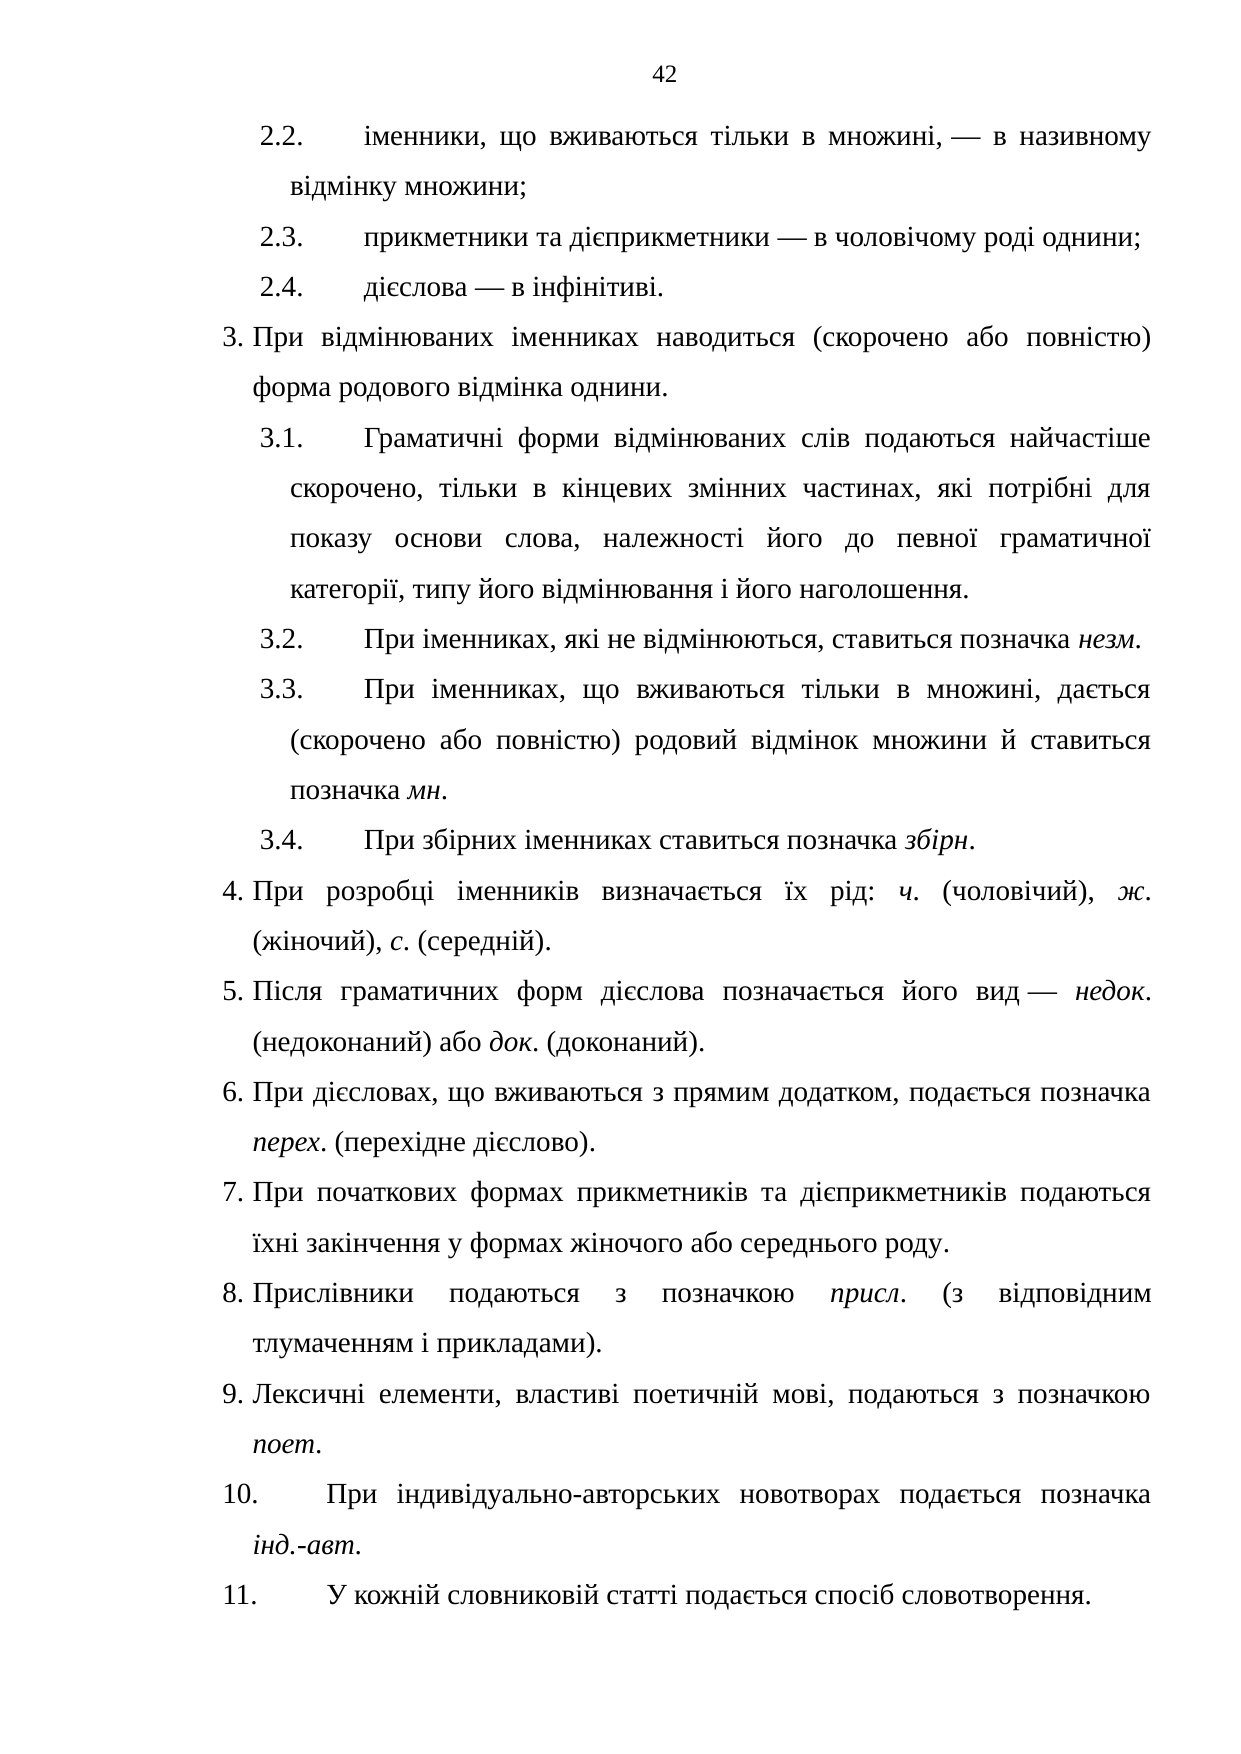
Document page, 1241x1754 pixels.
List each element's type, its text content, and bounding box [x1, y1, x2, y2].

list Прислівники подаються з позначкою присл. (з відповідним тлумаченням і прикладами). [215, 1275, 1152, 1359]
list прикметники та дієприкметники — в чоловічому роді однини; [252, 219, 1152, 252]
list При початкових формах прикметників та дієприкметників подаються їхні закінчення у формах жіночого або середнього роду. [215, 1174, 1152, 1258]
list При іменниках, що вживаються тільки в множині, дається (скорочено або повністю) родовий відмінок множини й ставиться позначка мн. [252, 671, 1152, 806]
list Лексичні елементи, властиві поетичній мові, подаються з позначкою поет. [215, 1376, 1152, 1460]
list дієслова — в інфінітиві. [252, 269, 1152, 302]
list При індивідуально-авторських новотворах подається позначка інд.-авт. [215, 1476, 1152, 1560]
list При дієсловах, що вживаються з прямим додатком, подається позначка перех. (перехідне дієслово). [215, 1074, 1152, 1158]
list У кожній словниковій статті подається спосіб словотворення. [215, 1577, 1152, 1611]
list Граматичні форми відмінюваних слів подаються найчастіше скорочено, тільки в кінцевих змінних частинах, які потрібні для показу основи слова, належності його до певної граматичної категорії, типу його відмінювання і його наголошення. [252, 420, 1152, 604]
list іменники, що вживаються тільки в множині, — в називному відмінку множини; [252, 118, 1152, 202]
list Після граматичних форм дієслова позначається його вид — недок. (недоконаний) або док. (доконаний). [215, 973, 1152, 1057]
list При збірних іменниках ставиться позначка збірн. [252, 822, 1152, 856]
list При іменниках, які не відмінюються, ставиться позначка незм. [252, 621, 1152, 655]
list При відмінюваних іменниках наводиться (скорочено або повністю) форма родового відмінка однини. [215, 319, 1152, 403]
list При розробці іменників визначається їх рід: ч. (чоловічий), ж. (жіночий), с. (середній). [215, 873, 1152, 957]
